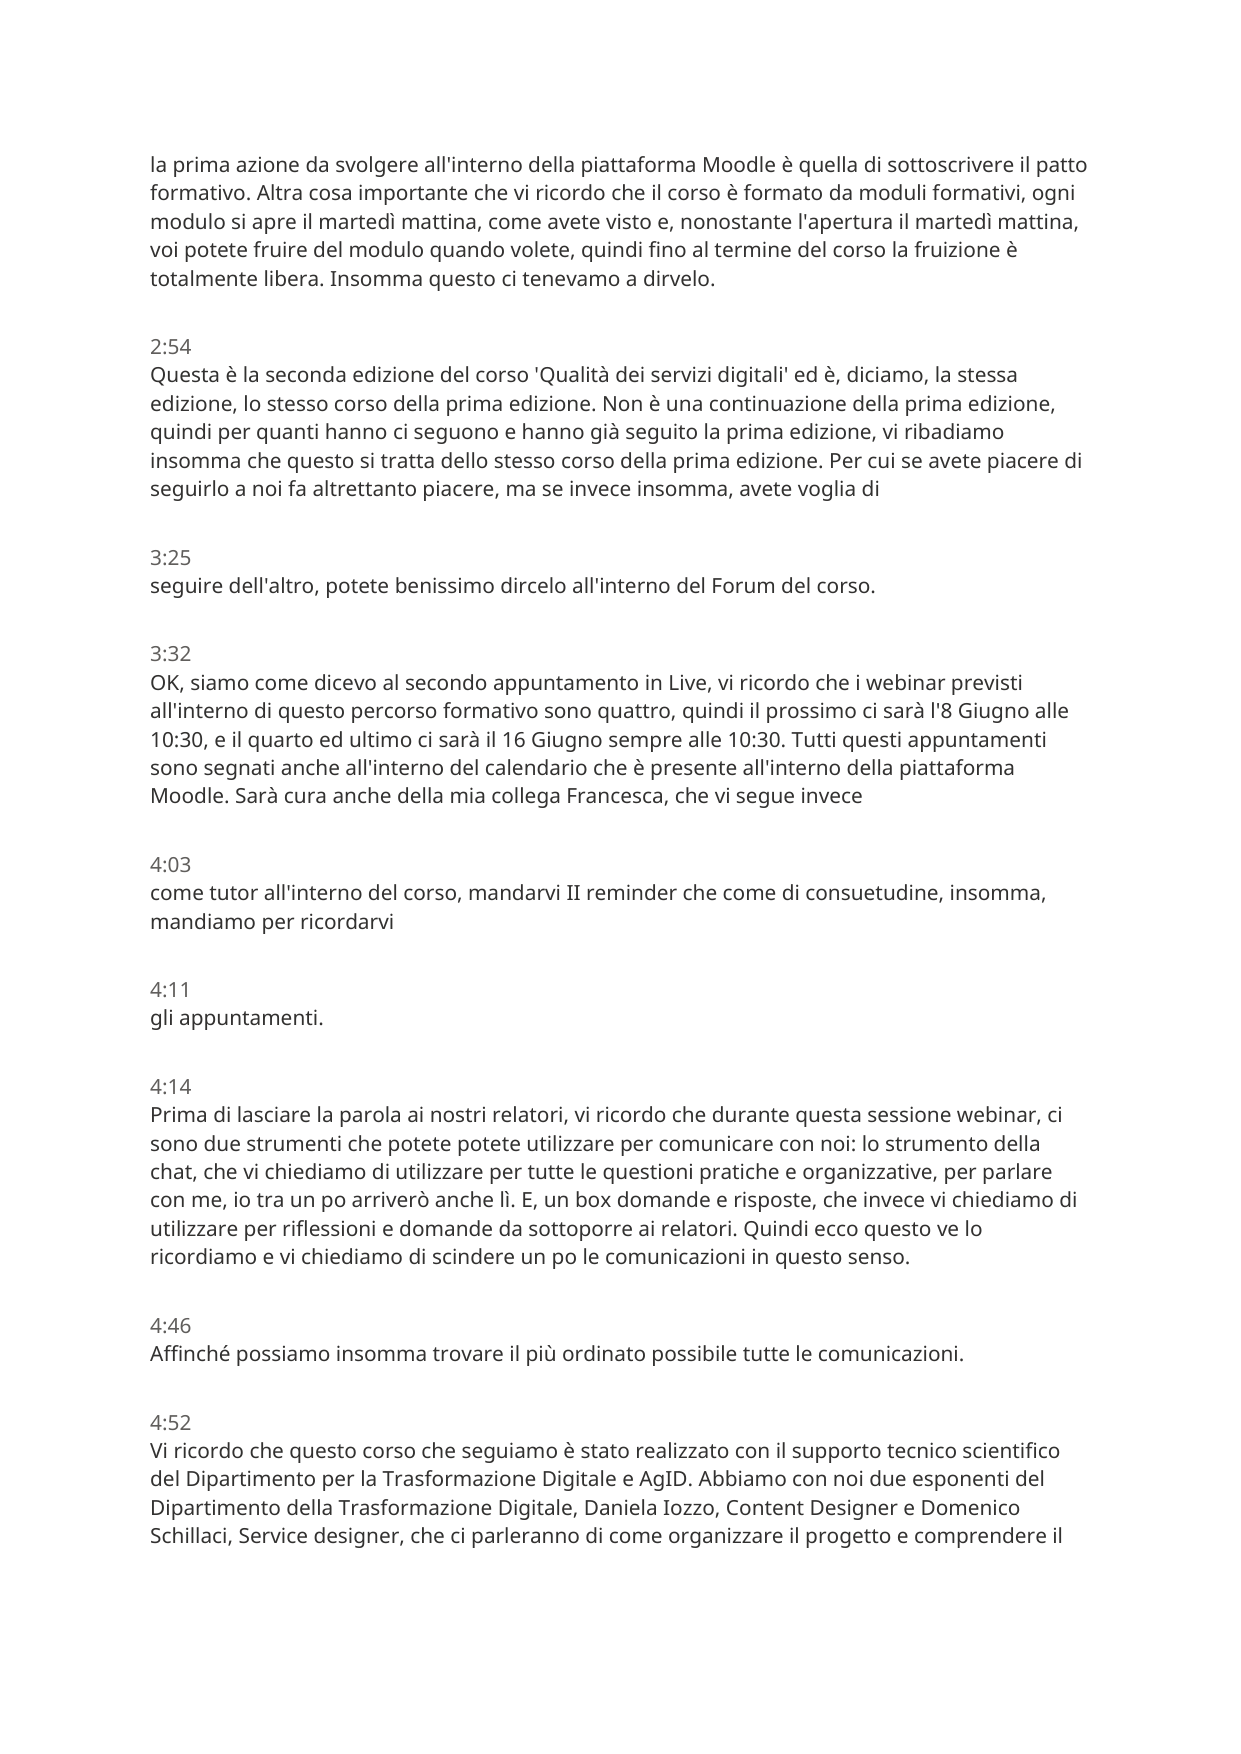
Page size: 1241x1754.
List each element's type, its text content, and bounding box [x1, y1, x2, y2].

text 3:32 OK, siamo come dicevo al secondo appuntamento in Live, vi ricordo che i webinar previsti all'interno di questo percorso formativo sono quattro, quindi il prossimo ci sarà l'8 Giugno alle 10:30, e il quarto ed ultimo ci sarà il 16 Giugno sempre alle 10:30. Tutti questi appuntamenti sono segnati anche all'interno del calendario che è presente all'interno della piattaforma Moodle. Sarà cura anche della mia collega Francesca, che vi segue invece [150, 611, 1090, 810]
text 4:11 gli appuntamenti. [150, 947, 1090, 1032]
text 4:52 Vi ricordo che questo corso che seguiamo è stato realizzato con il supporto tecnico scientifico del Dipartimento per la Trasformazione Digitale e AgID. Abbiamo con noi due esponenti del Dipartimento della Trasformazione Digitale, Daniela Iozzo, Content Designer e Domenico Schillaci, Service designer, che ci parleranno di come organizzare il progetto e comprendere il [150, 1379, 1090, 1550]
text 3:25 seguire dell'altro, potete benissimo dircelo all'interno del Forum del corso. [150, 514, 1090, 599]
text la prima azione da svolgere all'interno della piattaforma Moodle è quella di sottoscrivere il patto formativo. Altra cosa importante che vi ricordo che il corso è formato da moduli formativi, ogni modulo si apre il martedì mattina, come avete visto e, nonostante l'apertura il martedì mattina, voi potete fruire del modulo quando volete, quindi fino al termine del corso la fruizione è totalmente libera. Insomma questo ci tenevamo a dirvelo. [150, 150, 1090, 292]
text 4:03 come tutor all'interno del corso, mandarvi II reminder che come di consuetudine, insomma, mandiamo per ricordarvi [150, 821, 1090, 935]
text 4:14 Prima di lasciare la parola ai nostri relatori, vi ricordo che durante questa sessione webinar, ci sono due strumenti che potete potete utilizzare per comunicare con noi: lo strumento della chat, che vi chiediamo di utilizzare per tutte le questioni pratiche e organizzative, per parlare con me, io tra un po arriverò anche lì. E, un box domande e risposte, che invece vi chiediamo di utilizzare per riflessioni e domande da sottoporre ai relatori. Quindi ecco questo ve lo ricordiamo e vi chiediamo di scindere un po le comunicazioni in questo senso. [150, 1043, 1090, 1271]
text 4:46 Affinché possiamo insomma trovare il più ordinato possibile tutte le comunicazioni. [150, 1282, 1090, 1368]
text 2:54 Questa è la seconda edizione del corso 'Qualità dei servizi digitali' ed è, diciamo, la stessa edizione, lo stesso corso della prima edizione. Non è una continuazione della prima edizione, quindi per quanti hanno ci seguono e hanno già seguito la prima edizione, vi ribadiamo insomma che questo si tratta dello stesso corso della prima edizione. Per cui se avete piacere di seguirlo a noi fa altrettanto piacere, ma se invece insomma, avete voglia di [150, 304, 1090, 503]
